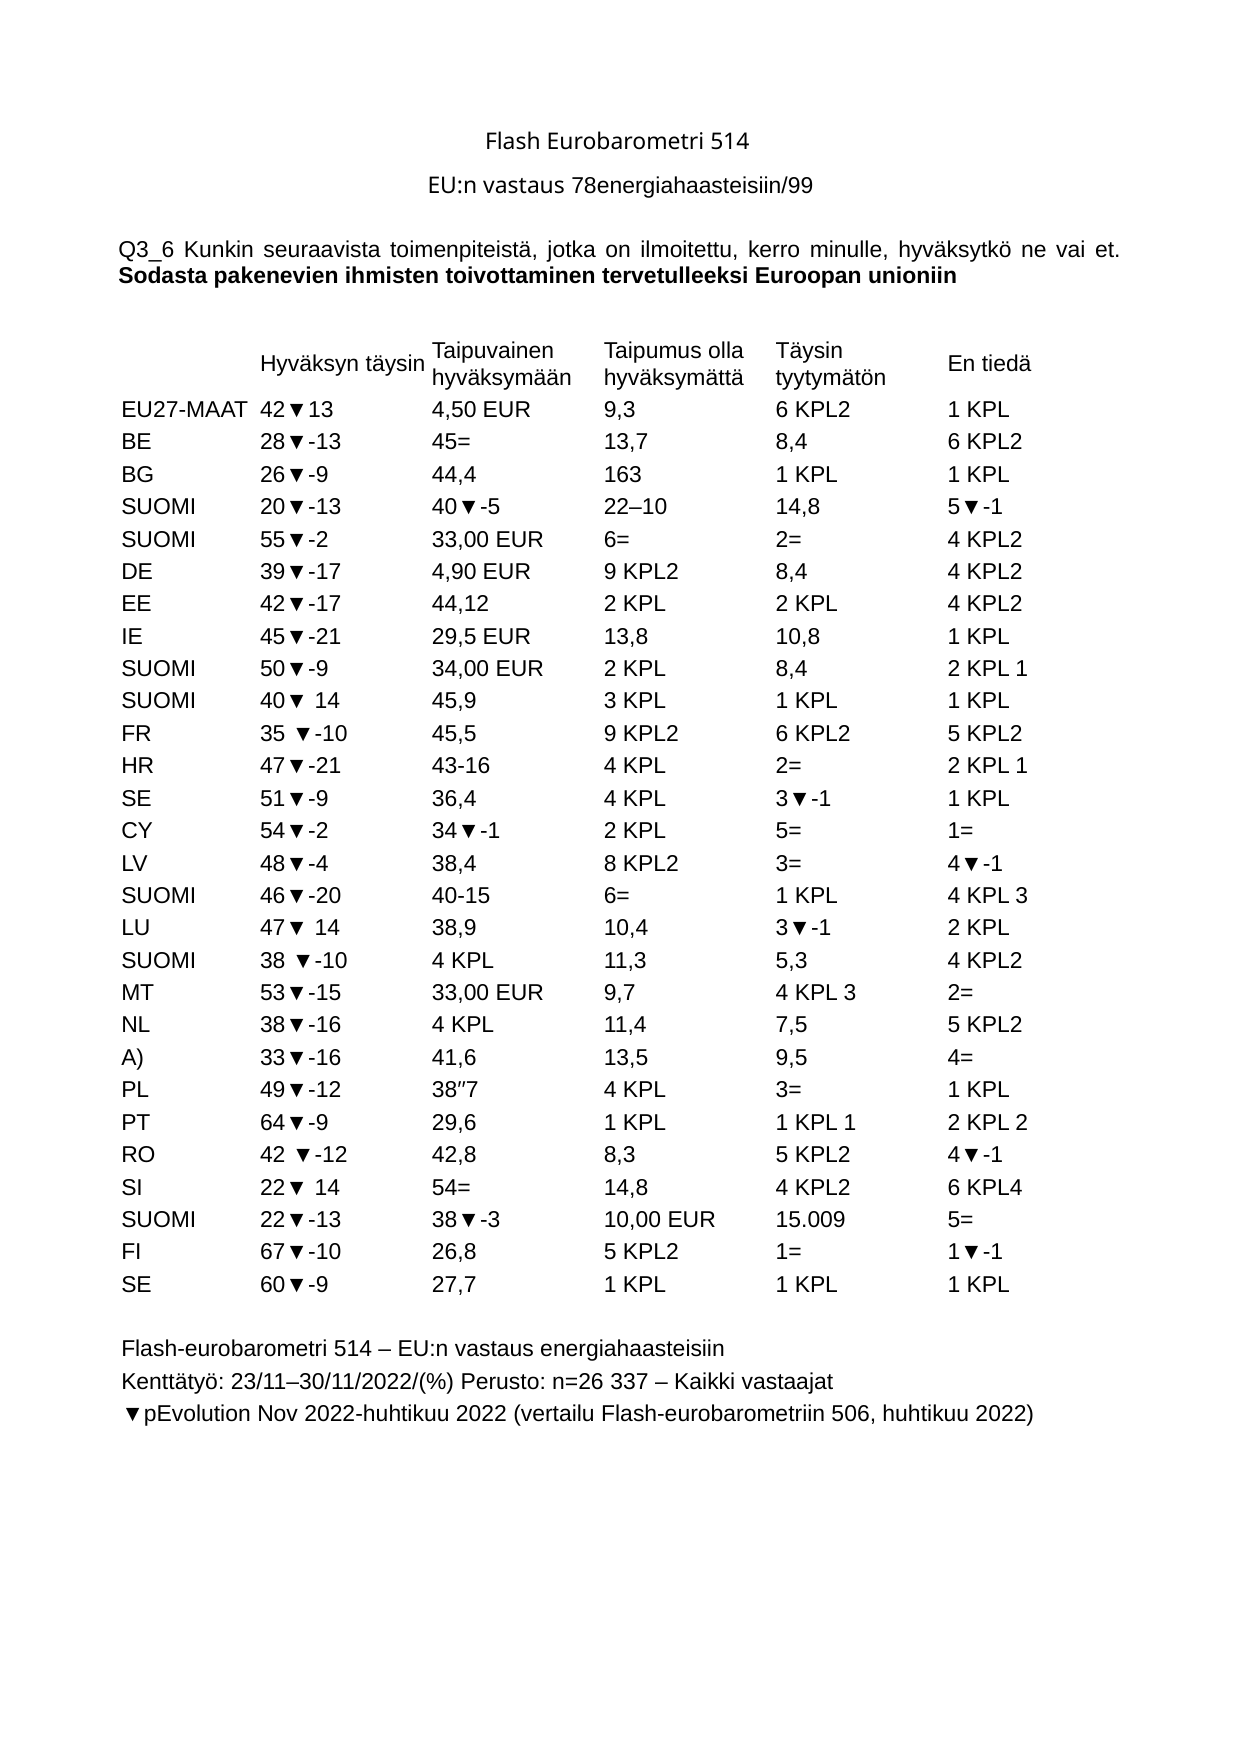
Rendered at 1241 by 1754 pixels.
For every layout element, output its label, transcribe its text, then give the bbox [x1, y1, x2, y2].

table_cell 8,4 [773, 652, 944, 684]
table_cell 22–10 [601, 490, 772, 522]
table_cell 2 KPL [601, 587, 772, 620]
table_cell 2 KPL [601, 814, 772, 846]
table_cell NL [118, 1009, 257, 1041]
table_cell 40▼-5 [429, 490, 601, 522]
table_cell 48▼-4 [257, 846, 429, 879]
table_cell 4 KPL [601, 1073, 772, 1106]
table_cell 8 KPL2 [601, 846, 772, 879]
table_cell SUOMI [118, 685, 257, 717]
table_cell 51▼-9 [257, 782, 429, 814]
table_cell 9,3 [601, 393, 772, 425]
table_cell 11,3 [601, 944, 772, 976]
table_cell 46▼-20 [257, 879, 429, 911]
table_cell 1= [944, 814, 1116, 846]
table_cell 1▼-1 [944, 1235, 1116, 1268]
table_cell ▼рEvolution Nov 2022-huhtikuu 2022 (vertailu Flash-eurobarometriin 506, huhtikuu 2022) [118, 1397, 1116, 1429]
table_cell 3▼-1 [773, 782, 944, 814]
table_cell 38▼-16 [257, 1009, 429, 1041]
table_cell HR [118, 749, 257, 782]
table_cell 20▼-13 [257, 490, 429, 522]
table_cell 15.009 [773, 1203, 944, 1235]
text Q3_6 Kunkin seuraavista toimenpiteistä, jotka on ilmoitettu, kerro minulle, hyväksytkö ne vai et. Sodasta pakenevien ihmisten toivottaminen tervetulleeksi Euroopan unioniin [118, 236, 1122, 289]
table_cell 67▼-10 [257, 1235, 429, 1268]
table_cell 2 KPL 1 [944, 749, 1116, 782]
table_cell 38′′7 [429, 1073, 601, 1106]
table_cell 10,4 [601, 911, 772, 944]
table_header Taipuvainen hyväksymään [429, 334, 601, 393]
table_header [118, 334, 257, 393]
table_cell 163 [601, 458, 772, 490]
table_cell 1 KPL [773, 685, 944, 717]
table_cell 4,90 EUR [429, 555, 601, 587]
table_cell 6 KPL2 [944, 425, 1116, 458]
table_cell 4 KPL [601, 749, 772, 782]
table_cell 36,4 [429, 782, 601, 814]
table_cell 40‐15 [429, 879, 601, 911]
table_cell 44,12 [429, 587, 601, 620]
table_cell MT [118, 976, 257, 1008]
table_cell 22▼ 14 [257, 1170, 429, 1203]
table_cell 42▼13 [257, 393, 429, 425]
table_cell 1 KPL 1 [773, 1106, 944, 1138]
table_cell 47▼-21 [257, 749, 429, 782]
table_cell 38 ▼-10 [257, 944, 429, 976]
table_header En tiedä [944, 334, 1116, 393]
table_cell DE [118, 555, 257, 587]
table_cell 2 KPL [601, 652, 772, 684]
table_cell 6 KPL2 [773, 393, 944, 425]
table_cell 38▼-3 [429, 1203, 601, 1235]
table_cell PL [118, 1073, 257, 1106]
table_cell 6 KPL4 [944, 1170, 1116, 1203]
table_cell 1 KPL [601, 1106, 772, 1138]
table_cell 5 KPL2 [773, 1138, 944, 1170]
table_cell 33,00 EUR [429, 976, 601, 1008]
table_cell 2= [773, 749, 944, 782]
table_cell 14,8 [601, 1170, 772, 1203]
table_cell 3= [773, 1073, 944, 1106]
table_cell 38,9 [429, 911, 601, 944]
table_cell 2 KPL 2 [944, 1106, 1116, 1138]
table_cell 47▼ 14 [257, 911, 429, 944]
table_cell 27,7 [429, 1268, 601, 1300]
table_cell 34▼-1 [429, 814, 601, 846]
table_cell 1 KPL [773, 1268, 944, 1300]
table_cell 22▼-13 [257, 1203, 429, 1235]
table_cell 42 ▼-12 [257, 1138, 429, 1170]
table_cell 1 KPL [944, 1073, 1116, 1106]
table_cell 13,7 [601, 425, 772, 458]
table_cell 8,4 [773, 555, 944, 587]
table_cell 2= [773, 523, 944, 555]
table_cell 5= [773, 814, 944, 846]
table_cell 54▼-2 [257, 814, 429, 846]
table_cell SE [118, 1268, 257, 1300]
table_cell 9,5 [773, 1041, 944, 1073]
table_cell 29,5 EUR [429, 620, 601, 652]
table_cell 1 KPL [601, 1268, 772, 1300]
table_cell 38,4 [429, 846, 601, 879]
table_cell 5 KPL2 [944, 717, 1116, 749]
table_cell 1 KPL [944, 393, 1116, 425]
table_cell EU27-MAAT [118, 393, 257, 425]
table_cell SUOMI [118, 523, 257, 555]
table_cell 2= [944, 976, 1116, 1008]
table_cell 45,9 [429, 685, 601, 717]
table_cell 28▼-13 [257, 425, 429, 458]
table_cell 4 KPL2 [944, 587, 1116, 620]
table_cell FR [118, 717, 257, 749]
table_cell 1 KPL [944, 1268, 1116, 1300]
table_cell SUOMI [118, 944, 257, 976]
table_cell FI [118, 1235, 257, 1268]
table_cell 5,3 [773, 944, 944, 976]
table_cell 5▼-1 [944, 490, 1116, 522]
table_cell 3▼-1 [773, 911, 944, 944]
table_cell BG [118, 458, 257, 490]
table_header Taipumus olla hyväksymättä [601, 334, 772, 393]
table_cell 4▼-1 [944, 846, 1116, 879]
table_cell 45▼-21 [257, 620, 429, 652]
table_cell 9 KPL2 [601, 717, 772, 749]
table_cell IE [118, 620, 257, 652]
table_cell 39▼-17 [257, 555, 429, 587]
table_cell SUOMI [118, 652, 257, 684]
table_cell 1 KPL [944, 782, 1116, 814]
table_cell 49▼-12 [257, 1073, 429, 1106]
table_cell 11,4 [601, 1009, 772, 1041]
table_cell 60▼-9 [257, 1268, 429, 1300]
table_cell 9 KPL2 [601, 555, 772, 587]
table_cell 54= [429, 1170, 601, 1203]
table_cell 4= [944, 1041, 1116, 1073]
table_cell 26,8 [429, 1235, 601, 1268]
table_cell 34,00 EUR [429, 652, 601, 684]
table_cell 3= [773, 846, 944, 879]
table_cell 6= [601, 523, 772, 555]
table_cell 55▼-2 [257, 523, 429, 555]
table_cell 4 KPL [429, 1009, 601, 1041]
table_cell 1 KPL [773, 458, 944, 490]
table_header Hyväksyn täysin [257, 334, 429, 393]
table_cell 1 KPL [944, 620, 1116, 652]
table_cell 50▼-9 [257, 652, 429, 684]
table_cell 8,3 [601, 1138, 772, 1170]
table_cell EE [118, 587, 257, 620]
table_cell 44,4 [429, 458, 601, 490]
table_cell 4 KPL 3 [773, 976, 944, 1008]
table_cell 4 KPL [601, 782, 772, 814]
table_cell 13,5 [601, 1041, 772, 1073]
table_cell SUOMI [118, 490, 257, 522]
table_cell 6 KPL2 [773, 717, 944, 749]
table_cell Flash-eurobarometri 514 – EU:n vastaus energiahaasteisiin [118, 1333, 1116, 1365]
table_cell CY [118, 814, 257, 846]
table_cell 45= [429, 425, 601, 458]
table_cell 10,8 [773, 620, 944, 652]
table_cell 3 KPL [601, 685, 772, 717]
table_cell PT [118, 1106, 257, 1138]
table_cell BE [118, 425, 257, 458]
table_cell 35 ▼-10 [257, 717, 429, 749]
table_cell 4 KPL2 [944, 555, 1116, 587]
table_cell 2 KPL [944, 911, 1116, 944]
table_cell 42▼-17 [257, 587, 429, 620]
table_cell 26▼-9 [257, 458, 429, 490]
table_cell 45,5 [429, 717, 601, 749]
table_cell 6= [601, 879, 772, 911]
table_cell RO [118, 1138, 257, 1170]
table_cell 1 KPL [944, 458, 1116, 490]
table_cell 64▼-9 [257, 1106, 429, 1138]
table_header Täysin tyytymätön [773, 334, 944, 393]
table_cell 42,8 [429, 1138, 601, 1170]
table_cell SI [118, 1170, 257, 1203]
table_cell 53▼-15 [257, 976, 429, 1008]
table_cell 41,6 [429, 1041, 601, 1073]
table_cell 4▼-1 [944, 1138, 1116, 1170]
table_cell 33,00 EUR [429, 523, 601, 555]
table_cell [257, 1300, 429, 1332]
table_cell 4,50 EUR [429, 393, 601, 425]
table_cell 4 KPL 3 [944, 879, 1116, 911]
table_cell SE [118, 782, 257, 814]
table_cell 7,5 [773, 1009, 944, 1041]
table_cell 1 KPL [773, 879, 944, 911]
table_cell 10,00 EUR [601, 1203, 772, 1235]
table_cell 29,6 [429, 1106, 601, 1138]
table_cell 5 KPL2 [601, 1235, 772, 1268]
table_cell 2 KPL [773, 587, 944, 620]
table_cell SUOMI [118, 879, 257, 911]
table_cell [944, 1300, 1116, 1332]
table_cell [429, 1300, 601, 1332]
table_cell 40▼ 14 [257, 685, 429, 717]
table_cell [773, 1300, 944, 1332]
table_cell 4 KPL2 [944, 523, 1116, 555]
table_cell 4 KPL2 [773, 1170, 944, 1203]
table_cell 13,8 [601, 620, 772, 652]
table_cell [118, 1300, 257, 1332]
table_cell 4 KPL2 [944, 944, 1116, 976]
table_cell 5= [944, 1203, 1116, 1235]
table_cell 2 KPL 1 [944, 652, 1116, 684]
table_cell [601, 1300, 772, 1332]
table_cell 9,7 [601, 976, 772, 1008]
table_cell LV [118, 846, 257, 879]
table_cell 8,4 [773, 425, 944, 458]
table_cell 1= [773, 1235, 944, 1268]
table_cell 33▼-16 [257, 1041, 429, 1073]
table_cell 5 KPL2 [944, 1009, 1116, 1041]
table_cell 1 KPL [944, 685, 1116, 717]
table_cell LU [118, 911, 257, 944]
table_cell 4 KPL [429, 944, 601, 976]
table_cell A) [118, 1041, 257, 1073]
table_cell 43‐16 [429, 749, 601, 782]
table_cell SUOMI [118, 1203, 257, 1235]
table_cell Kenttätyö: 23/11–30/11/2022/(%) Perusto: n=26 337 – Kaikki vastaajat [118, 1365, 1116, 1397]
table_cell 14,8 [773, 490, 944, 522]
